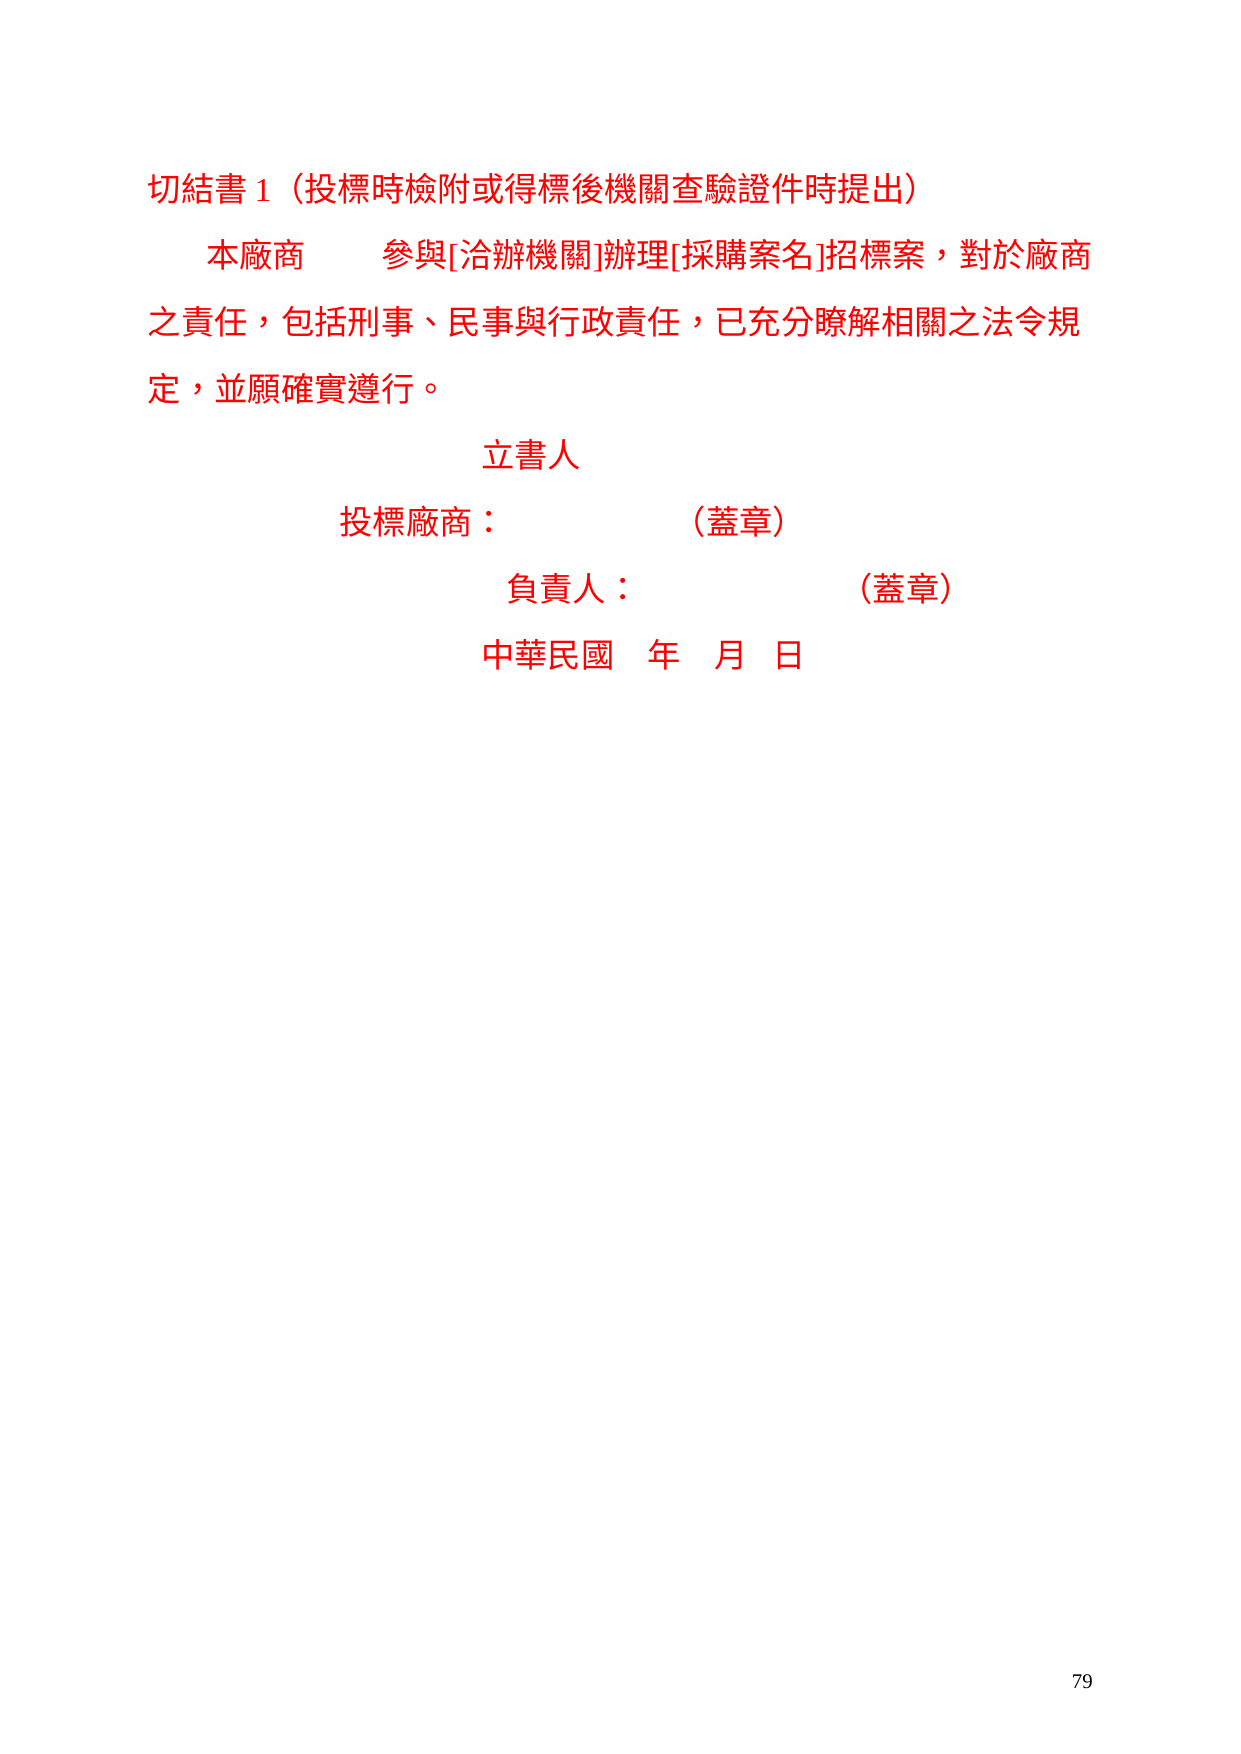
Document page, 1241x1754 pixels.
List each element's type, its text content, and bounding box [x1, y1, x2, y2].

text 立書人 [248, 414, 1092, 481]
text 負責人： （蓋章） [148, 548, 1092, 614]
text 中華民國 年 月 日 [248, 614, 1092, 681]
text 切結書1（投標時檢附或得標後機關查驗證件時提出） [148, 148, 1092, 214]
text 投標廠商： （蓋章） [148, 481, 1092, 548]
text 本廠商 參與[洽辦機關]辦理[採購案名]招標案，對於廠商之責任，包括刑事、民事與行政責任，已充分瞭解相關之法令規定，並願確實遵行。 [148, 214, 1092, 414]
